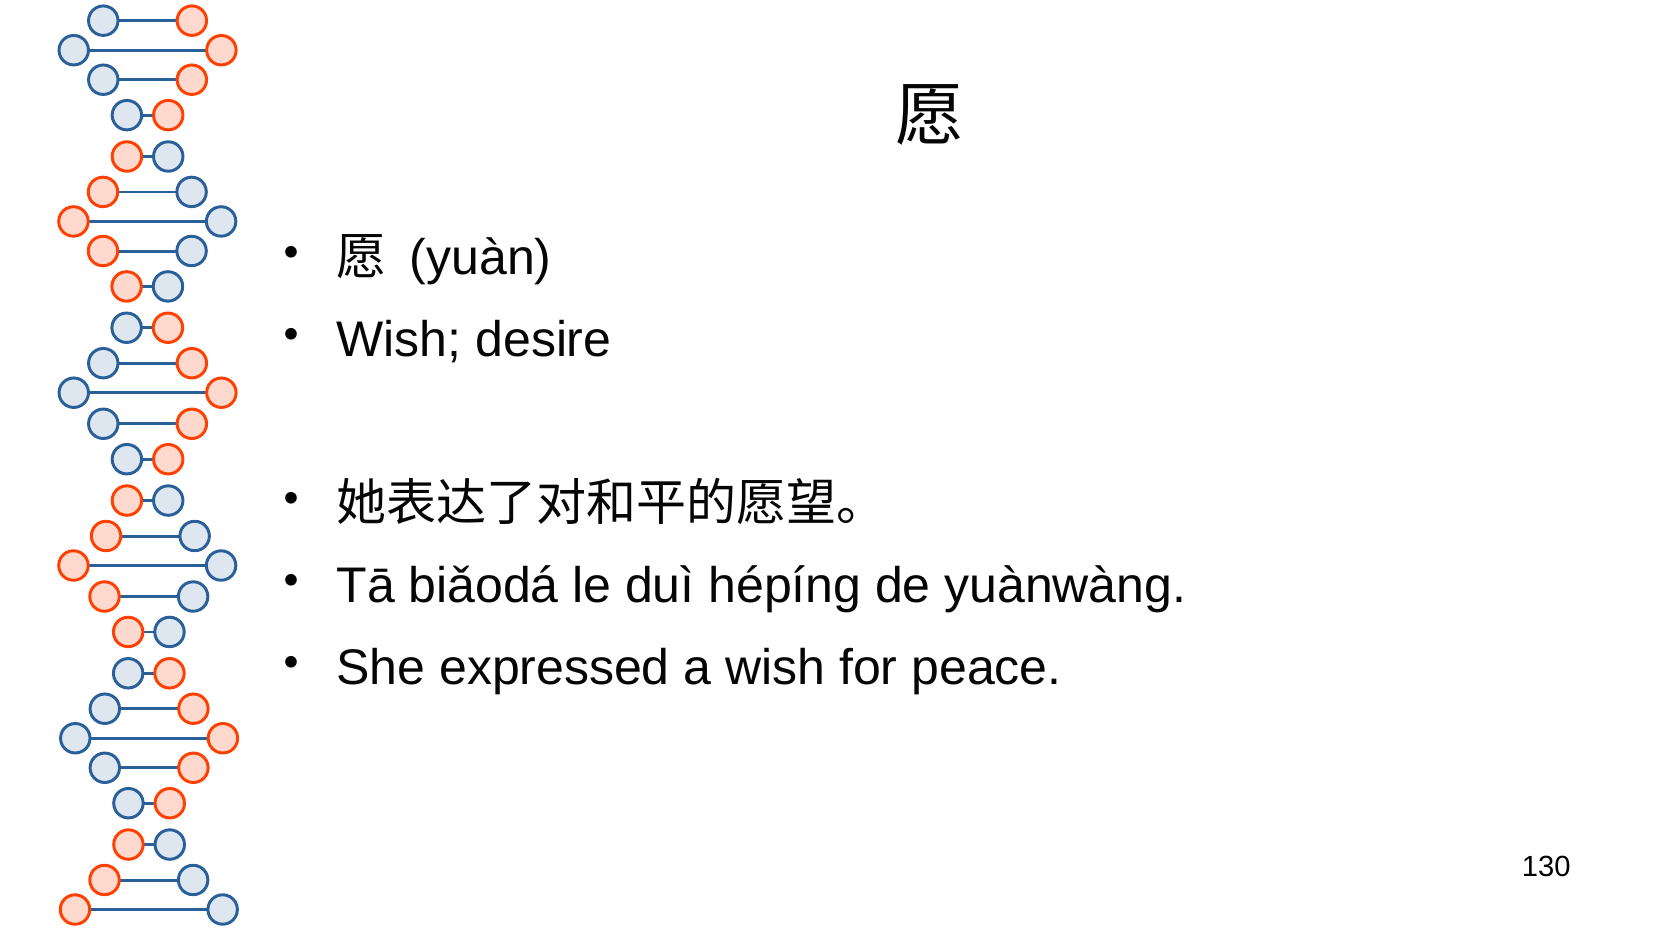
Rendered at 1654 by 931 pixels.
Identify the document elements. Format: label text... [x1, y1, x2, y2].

title 愿 [265, 35, 1595, 189]
list 愿 (yuàn) Wish; desire 她表达了对和平的愿望。 Tā biǎodá le duì hépíng de yuànwàng. She expressed a wish for peace. [265, 224, 1595, 764]
